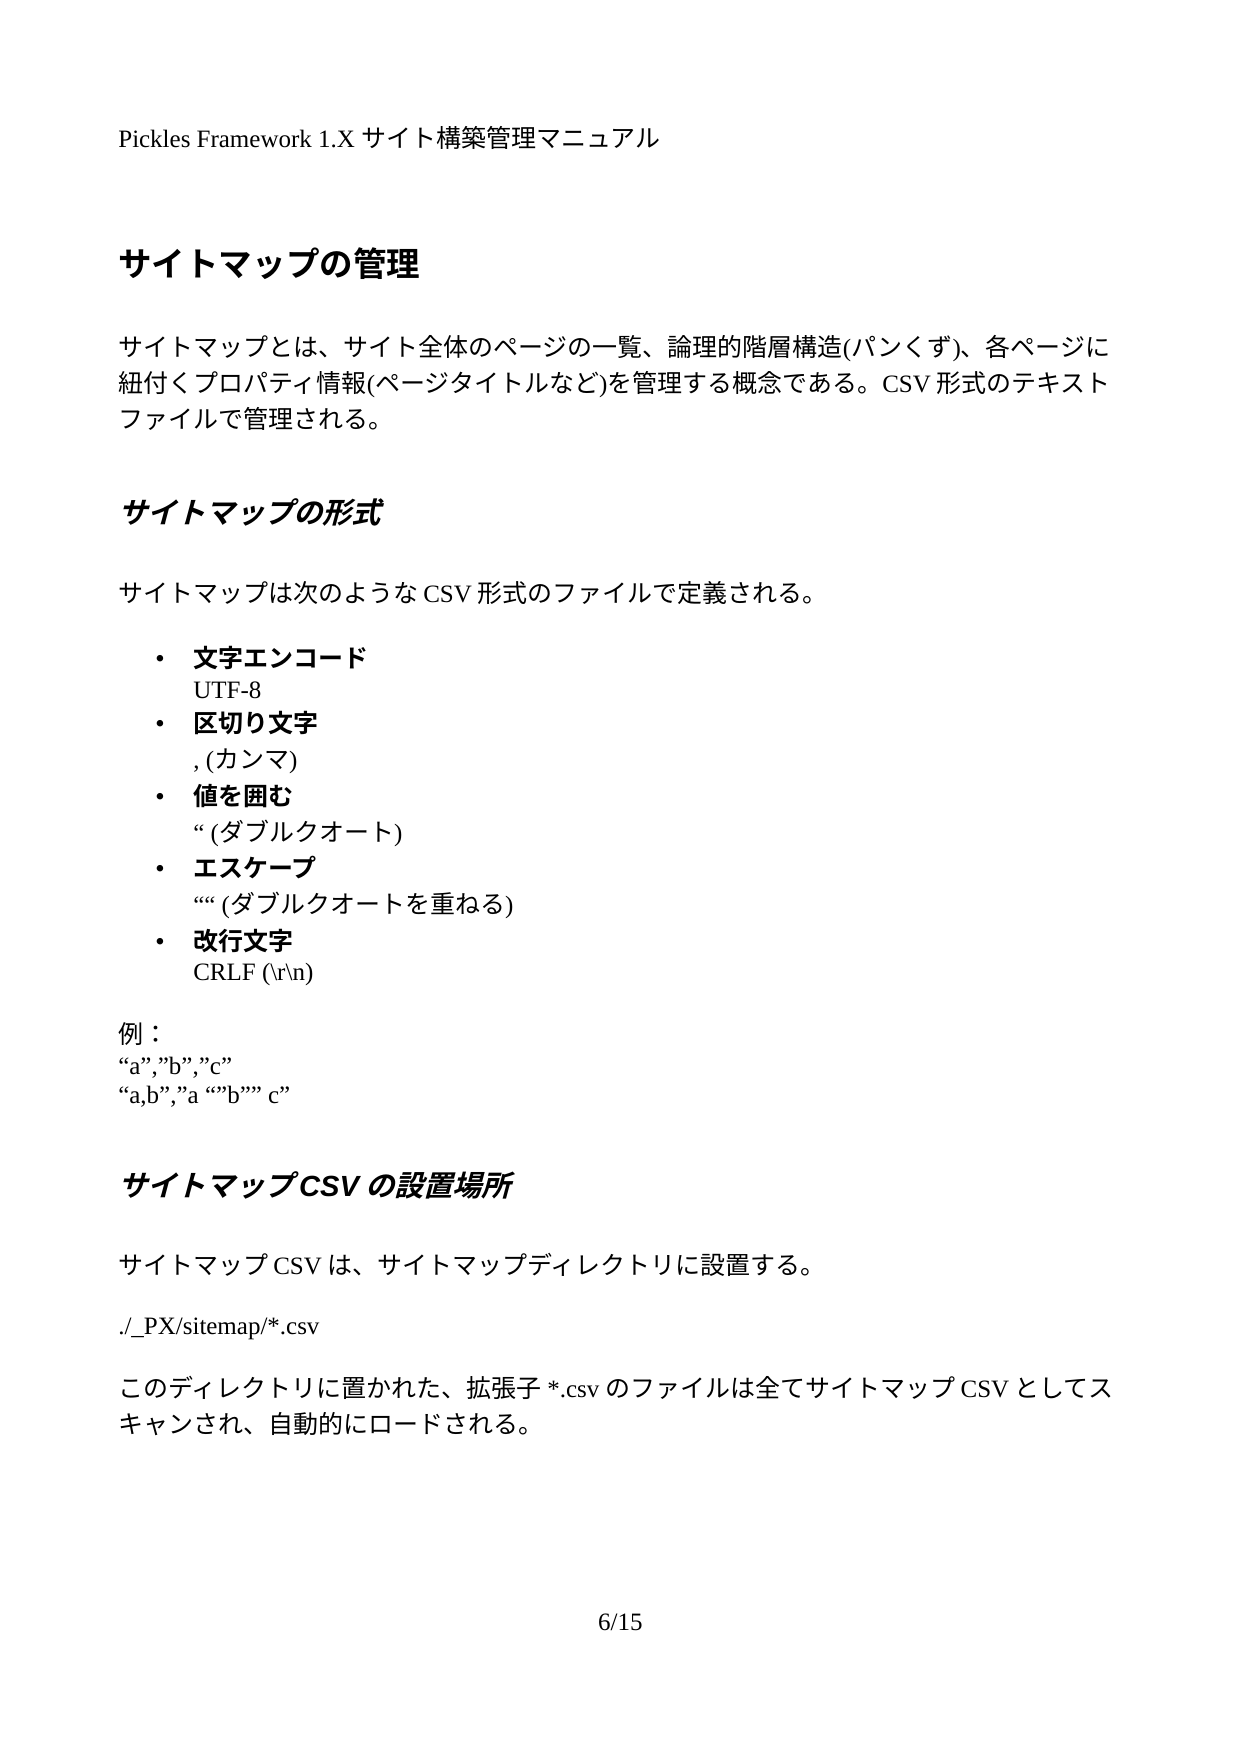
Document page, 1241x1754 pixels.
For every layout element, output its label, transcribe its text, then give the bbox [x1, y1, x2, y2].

text 例： [118, 1015, 1122, 1051]
text “a,b”,”a “”b”” c” [118, 1080, 1122, 1108]
subtitle サイトマップCSVの設置場所 [118, 1162, 1122, 1204]
list 値を囲む “ (ダブルクオート) [156, 776, 1122, 848]
text サイトマップとは、サイト全体のページの一覧、論理的階層構造(パンくず)、各ページに紐付くプロパティ情報(ページタイトルなど)を管理する概念である。CSV形式のテキストファイルで管理される。 [118, 327, 1122, 436]
text “a”,”b”,”c” [118, 1051, 1122, 1080]
subtitle サイトマップの形式 [118, 490, 1122, 532]
text ./_PX/sitemap/*.csv [118, 1311, 1122, 1339]
text サイトマップCSVは、サイトマップディレクトリに設置する。 [118, 1246, 1122, 1282]
text このディレクトリに置かれた、拡張子 *.csv のファイルは全てサイトマップCSVとしてスキャンされ、自動的にロードされる。 [118, 1368, 1122, 1441]
subtitle サイトマップの管理 [118, 238, 1122, 286]
list 改行文字 CRLF (\r\n) [156, 921, 1122, 986]
list 区切り文字 , (カンマ) [156, 703, 1122, 776]
list 文字エンコード UTF-8 [156, 638, 1122, 703]
list エスケープ ““ (ダブルクオートを重ねる) [156, 848, 1122, 921]
text サイトマップは次のようなCSV形式のファイルで定義される。 [118, 573, 1122, 610]
